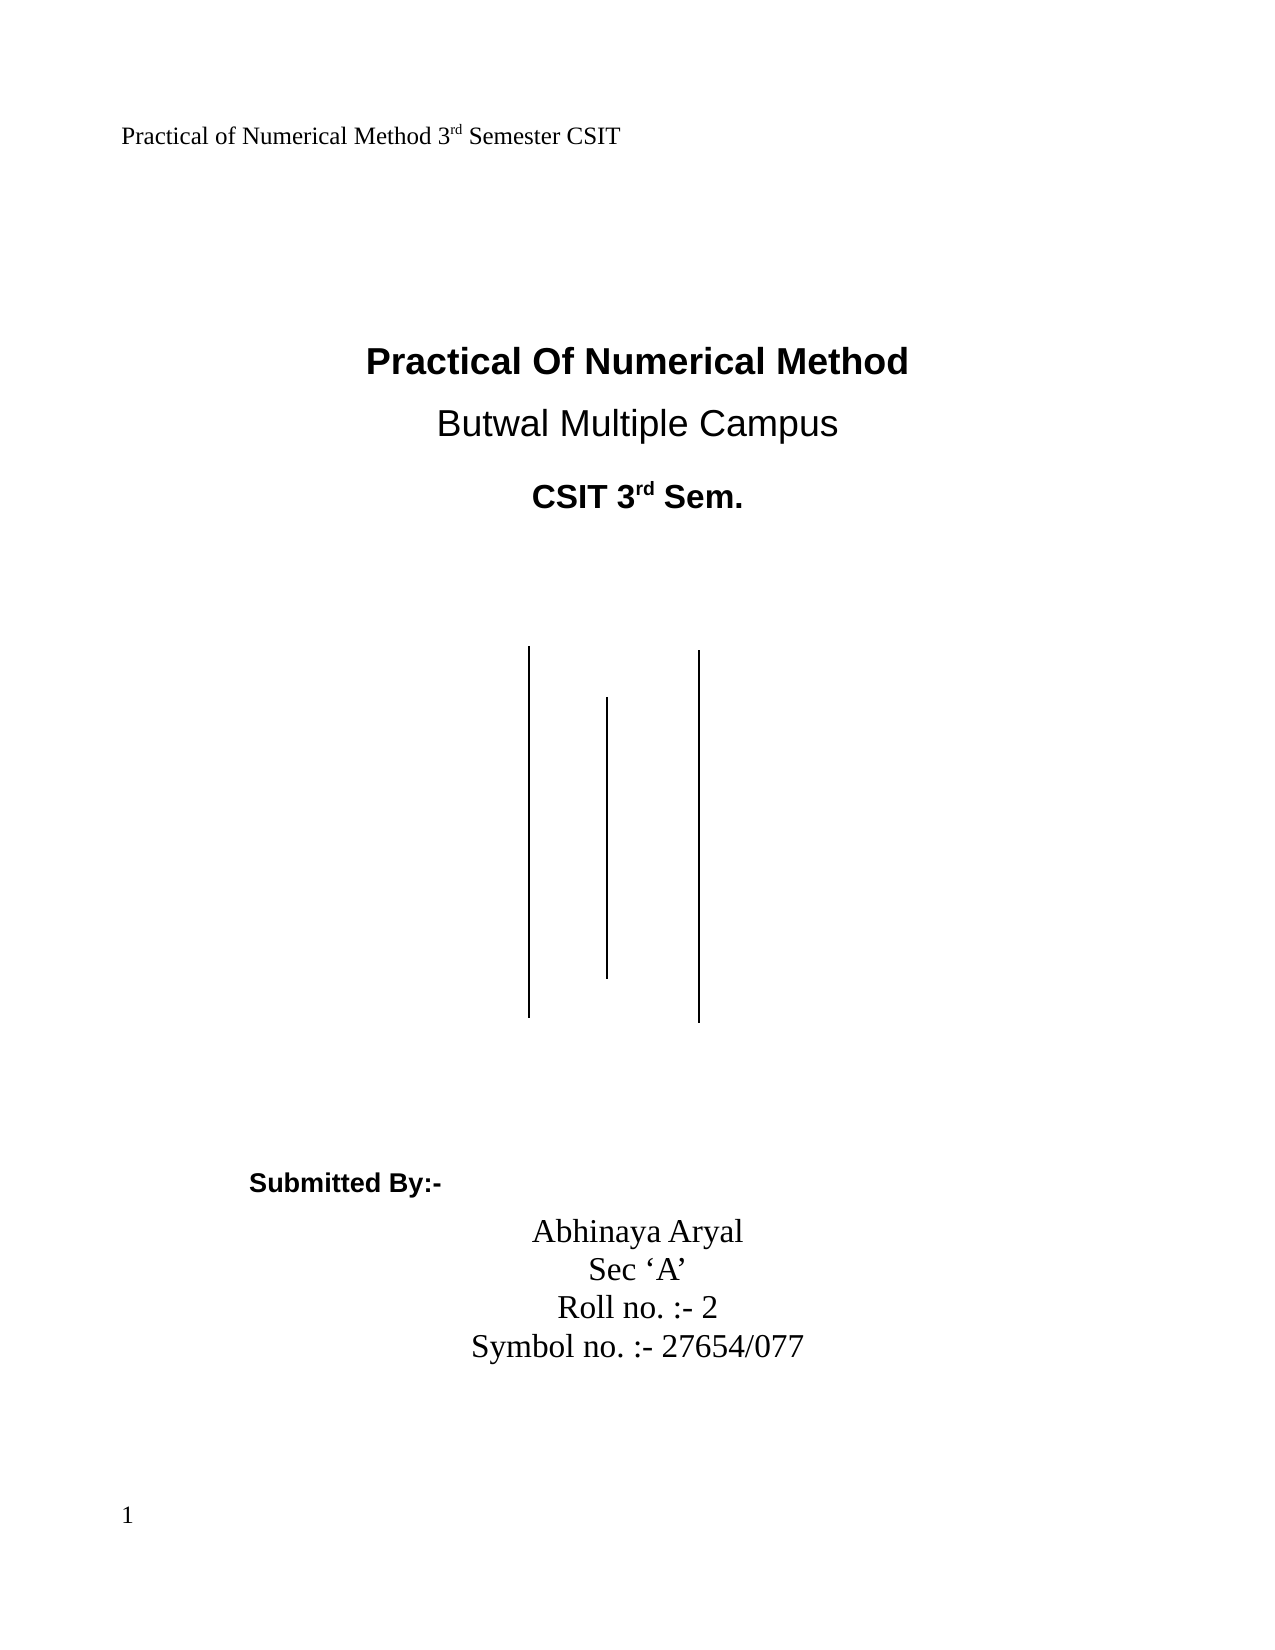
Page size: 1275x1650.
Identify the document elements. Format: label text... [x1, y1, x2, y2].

text Sec ‘A’ [180, 1249, 1095, 1288]
text Symbol no. :- 27654/077 [180, 1326, 1095, 1364]
subtitle CSIT 3rd Sem. [121, 477, 1154, 516]
subtitle Butwal Multiple Campus [121, 401, 1154, 444]
subtitle Submitted By:- [121, 1167, 1154, 1198]
text Abhinaya Aryal [180, 1211, 1095, 1249]
subtitle Practical Of Numerical Method [121, 339, 1154, 382]
text Roll no. :- 2 [180, 1288, 1095, 1326]
